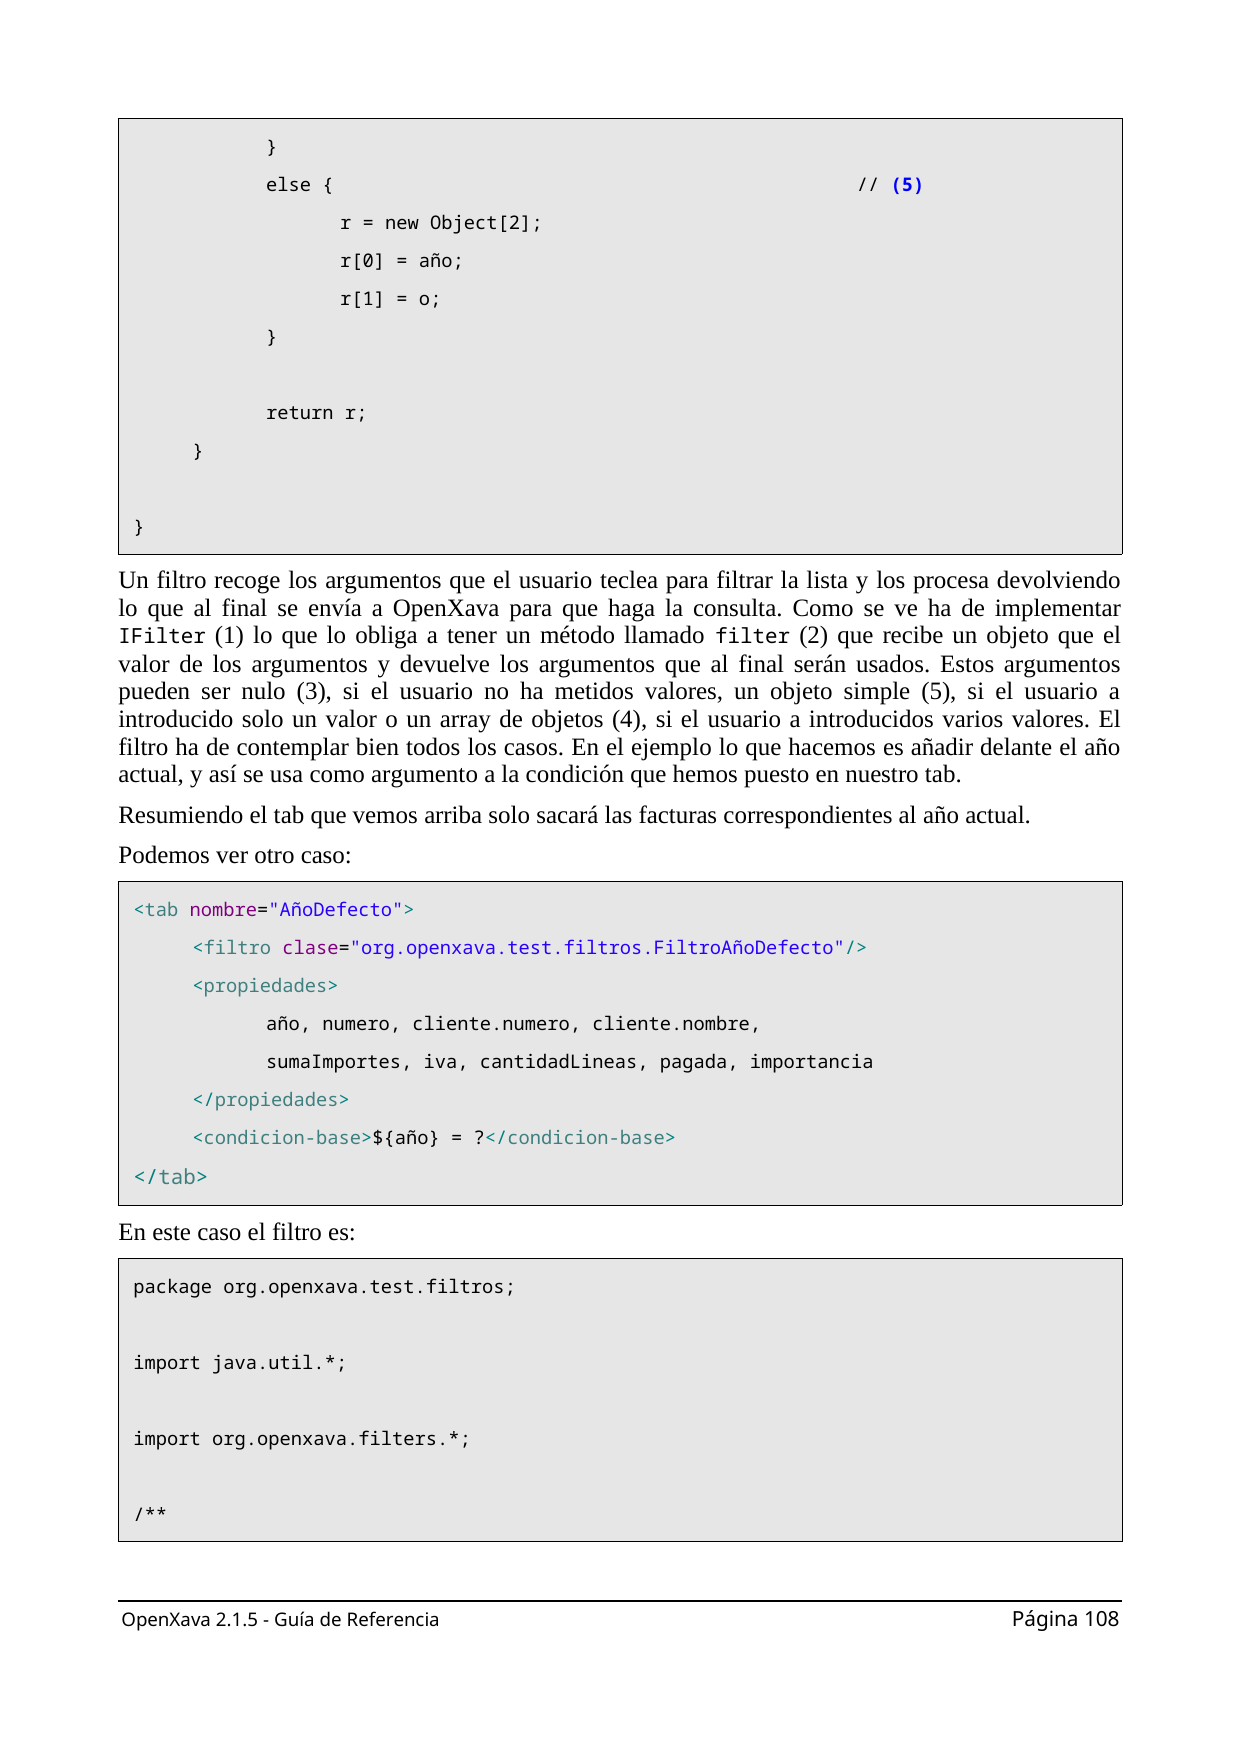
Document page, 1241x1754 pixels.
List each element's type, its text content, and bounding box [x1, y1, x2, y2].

text package org.openxava.test.filtros; [119, 1259, 1122, 1296]
text } [119, 119, 1122, 156]
text En este caso el filtro es: [118, 1218, 1122, 1246]
text import org.openxava.filters.*; [119, 1410, 1122, 1448]
text } [119, 422, 1122, 460]
text </tab> [119, 1147, 1122, 1205]
text <tab nombre="AñoDefecto"> [119, 882, 1122, 919]
text r[1] = o; [119, 270, 1122, 308]
text sumaImportes, iva, cantidadLineas, pagada, importancia [119, 1033, 1122, 1071]
text <condicion-base>${año} = ?</condicion-base> [119, 1109, 1122, 1147]
text <propiedades> [119, 957, 1122, 995]
text /** [119, 1486, 1122, 1541]
text <filtro clase="org.openxava.test.filtros.FiltroAñoDefecto"/> [119, 919, 1122, 957]
text } [119, 308, 1122, 346]
text } [119, 498, 1122, 554]
text r[0] = año; [119, 232, 1122, 270]
text r = new Object[2]; [119, 194, 1122, 232]
text return r; [119, 384, 1122, 422]
text </propiedades> [119, 1071, 1122, 1109]
text año, numero, cliente.numero, cliente.nombre, [119, 995, 1122, 1033]
text else { // (5) [119, 156, 1122, 194]
text Resumiendo el tab que vemos arriba solo sacará las facturas correspondientes al año actual. [118, 801, 1122, 828]
text import java.util.*; [119, 1334, 1122, 1372]
text Podemos ver otro caso: [118, 841, 1122, 869]
text Un filtro recoge los argumentos que el usuario teclea para filtrar la lista y los procesa devolviendo lo que al final se envía a OpenXava para que haga la consulta. Como se ve ha de implementar IFilter (1) lo que lo obliga a tener un método llamado filter (2) que recibe un objeto que el valor de los argumentos y devuelve los argumentos que al final serán usados. Estos argumentos pueden ser nulo (3), si el usuario no ha metidos valores, un objeto simple (5), si el usuario a introducido solo un valor o un array de objetos (4), si el usuario a introducidos varios valores. El filtro ha de contemplar bien todos los casos. En el ejemplo lo que hacemos es añadir delante el año actual, y así se usa como argumento a la condición que hemos puesto en nuestro tab. [118, 566, 1122, 788]
